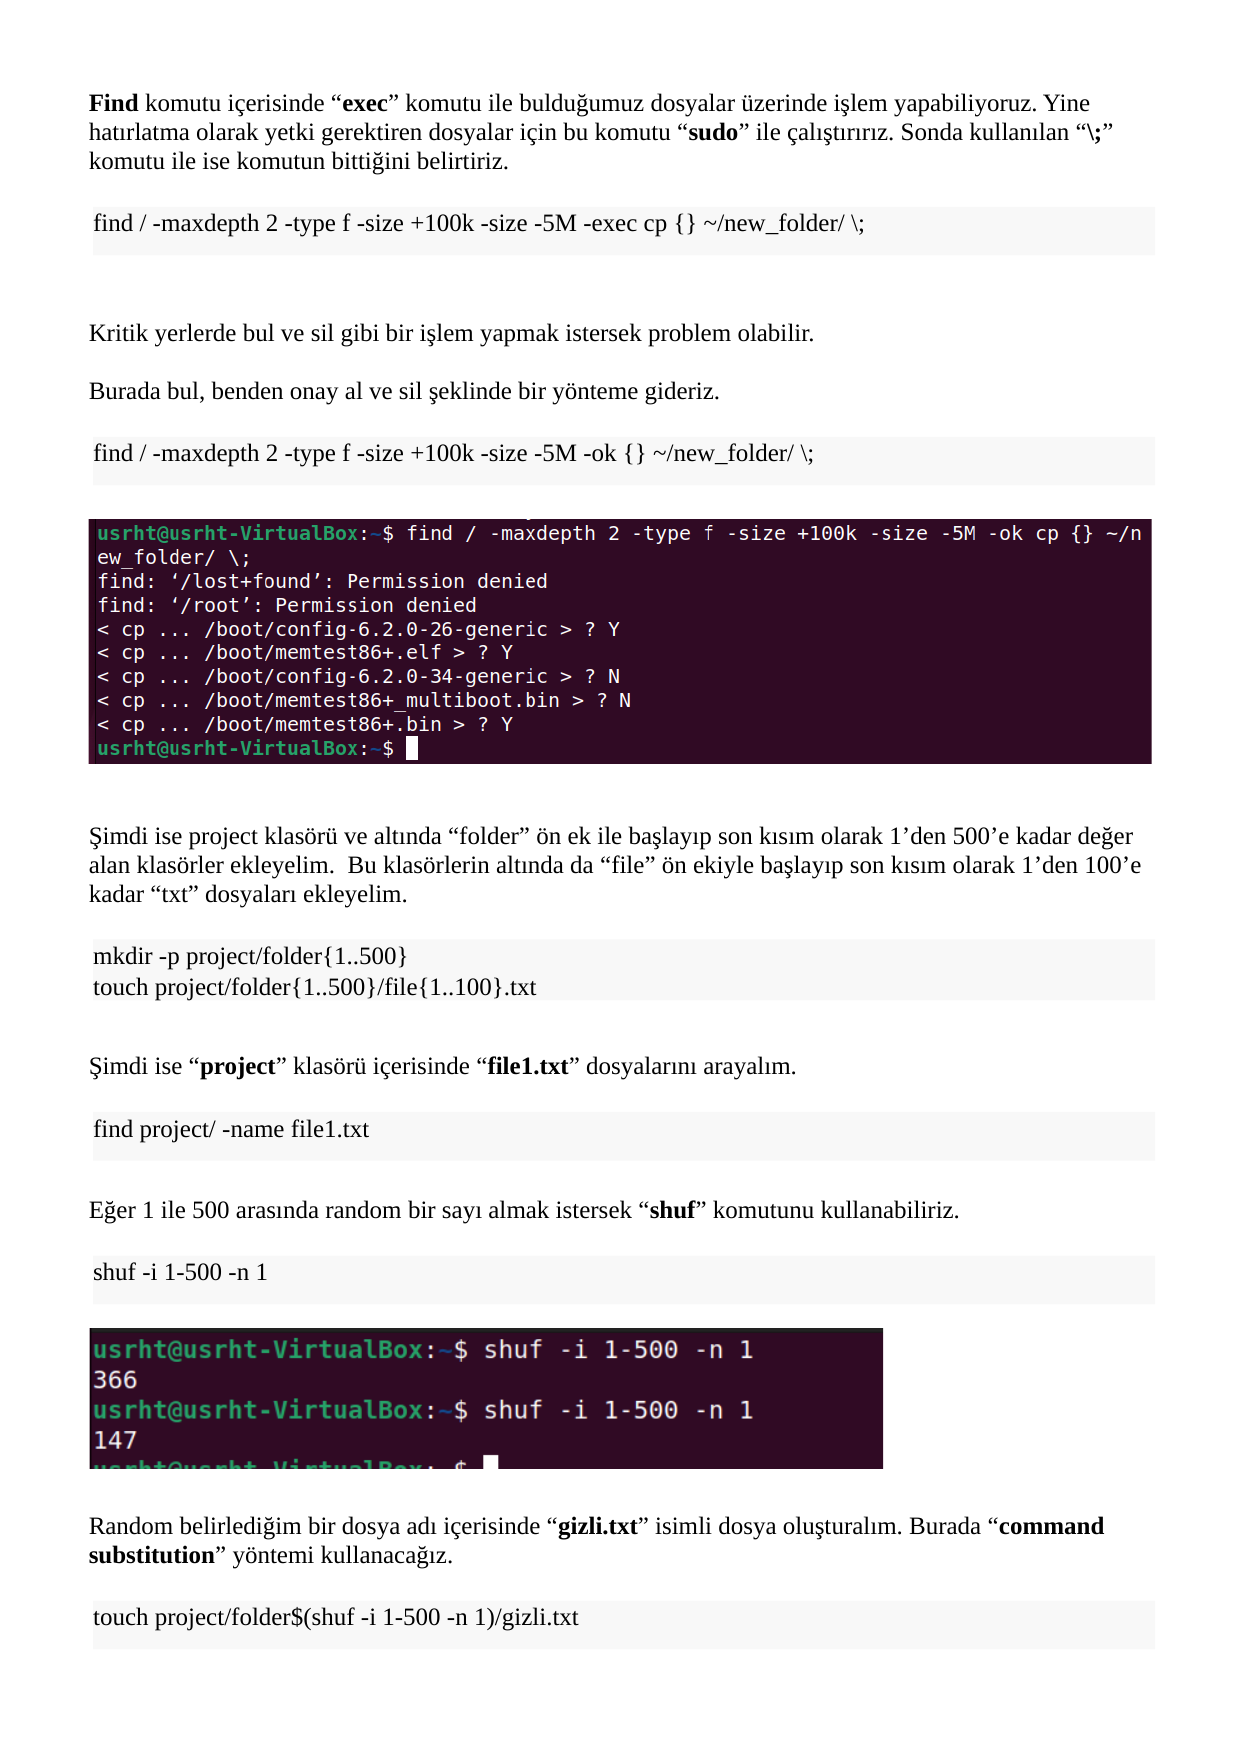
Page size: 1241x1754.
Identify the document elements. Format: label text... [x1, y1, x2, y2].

text Şimdi ise “project” klasörü içerisinde “file1.txt” dosyalarını arayalım. [88, 1051, 1152, 1080]
text Burada bul, benden onay al ve sil şeklinde bir yönteme gideriz. [88, 376, 1152, 433]
picture [89, 1328, 884, 1469]
text Find komutu içerisinde “exec” komutu ile bulduğumuz dosyalar üzerinde işlem yapabiliyoruz. Yine hatırlatma olarak yetki gerektiren dosyalar için bu komutu “sudo” ile çalıştırırız. Sonda kullanılan “\;” komutu ile ise komutun bittiğini belirtiriz. [88, 88, 1152, 175]
picture [88, 519, 1152, 764]
text Kritik yerlerde bul ve sil gibi bir işlem yapmak istersek problem olabilir. [88, 318, 1152, 347]
text Random belirlediğim bir dosya adı içerisinde “gizli.txt” isimli dosya oluşturalım. Burada “command substitution” yöntemi kullanacağız. [88, 1511, 1152, 1569]
text Şimdi ise project klasörü ve altında “folder” ön ek ile başlayıp son kısım olarak 1’den 500’e kadar değer alan klasörler ekleyelim. Bu klasörlerin altında da “file” ön ekiyle başlayıp son kısım olarak 1’den 100’e kadar “txt” dosyaları ekleyelim. [88, 821, 1152, 907]
text Eğer 1 ile 500 arasında random bir sayı almak istersek “shuf” komutunu kullanabiliriz. [88, 1195, 1152, 1224]
